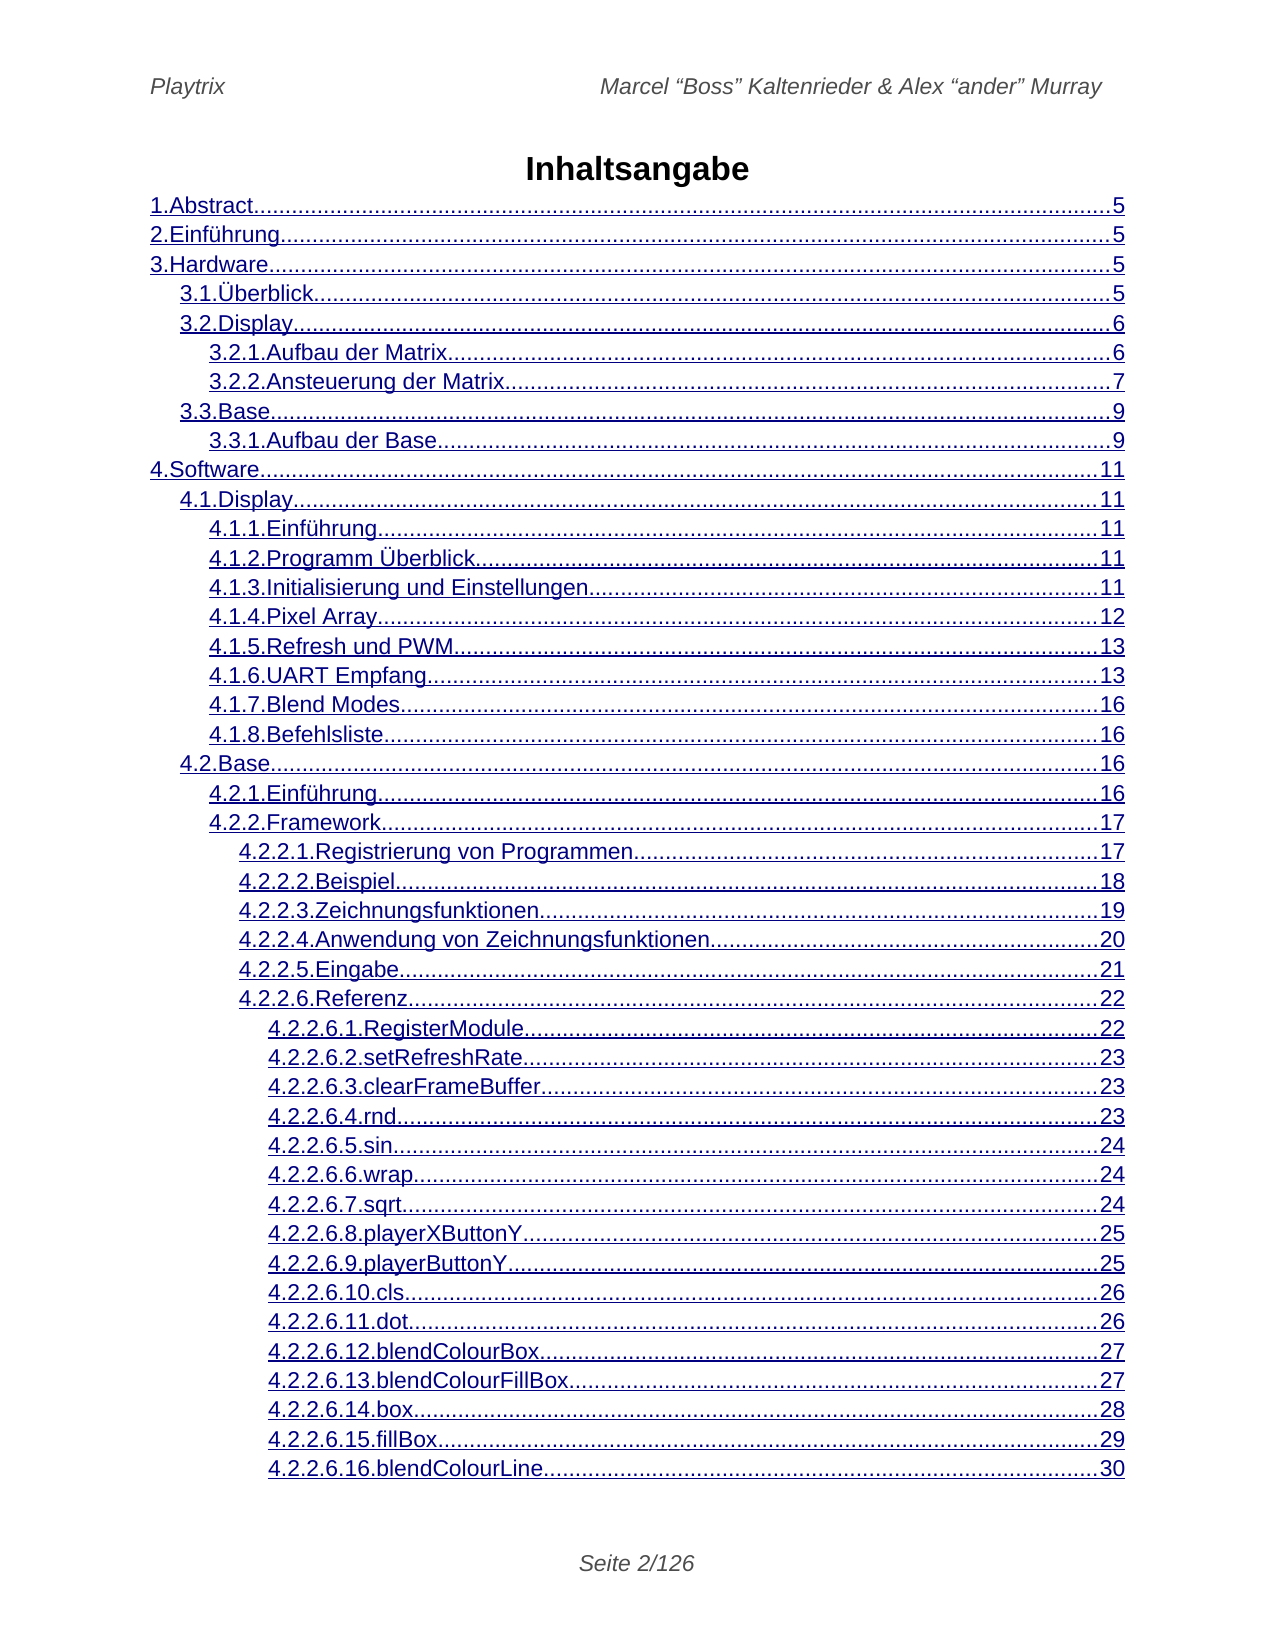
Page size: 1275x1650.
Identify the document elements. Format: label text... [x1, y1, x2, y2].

text 4.2.2.6.6.wrap 24 [268, 1162, 1125, 1184]
text 4.2.2.6.8.playerXButtonY 25 [268, 1221, 1125, 1243]
text 4.2.2.6.15.fillBox 29 [268, 1427, 1125, 1449]
text 3.1.Überblick 5 [179, 281, 1125, 303]
text 4.2.2.6.5.sin 24 [268, 1133, 1125, 1155]
text 3.2.1.Aufbau der Matrix 6 [209, 340, 1125, 362]
text 3.3.Base 9 [179, 398, 1125, 420]
text 4.1.3.Initialisierung und Einstellungen 11 [209, 575, 1125, 597]
text 2.Einführung 5 [150, 222, 1125, 244]
text 3.2.Display 6 [179, 310, 1125, 332]
text 4.2.2.6.10.cls 26 [268, 1280, 1125, 1302]
text 4.Software 11 [150, 457, 1125, 479]
text 4.2.2.1.Registrierung von Programmen 17 [238, 839, 1125, 861]
subtitle Inhaltsangabe [150, 150, 1125, 187]
text 4.1.6.UART Empfang 13 [209, 663, 1125, 685]
text 4.2.2.6.14.box 28 [268, 1397, 1125, 1419]
text 4.2.2.Framework 17 [209, 810, 1125, 832]
text 4.2.2.6.13.blendColourFillBox 27 [268, 1368, 1125, 1390]
text 4.2.2.6.2.setRefreshRate 23 [268, 1045, 1125, 1067]
text 4.2.Base 16 [179, 751, 1125, 773]
text 4.2.1.Einführung 16 [209, 780, 1125, 802]
text 4.2.2.2.Beispiel 18 [238, 868, 1125, 890]
text 3.3.1.Aufbau der Base 9 [209, 428, 1125, 450]
text 4.1.1.Einführung 11 [209, 516, 1125, 538]
text 4.2.2.6.16.blendColourLine 30 [268, 1456, 1125, 1478]
text 4.2.2.6.12.blendColourBox 27 [268, 1338, 1125, 1360]
text 4.2.2.5.Eingabe 21 [238, 957, 1125, 979]
text 4.2.2.6.9.playerButtonY 25 [268, 1250, 1125, 1272]
text 4.2.2.6.Referenz 22 [238, 986, 1125, 1008]
text 4.2.2.3.Zeichnungsfunktionen 19 [238, 898, 1125, 920]
text 4.2.2.6.3.clearFrameBuffer 23 [268, 1074, 1125, 1096]
text 3.Hardware 5 [150, 252, 1125, 274]
text 4.1.4.Pixel Array 12 [209, 604, 1125, 626]
text 4.1.2.Programm Überblick 11 [209, 545, 1125, 567]
text 4.2.2.6.4.rnd 23 [268, 1103, 1125, 1125]
text 4.2.2.4.Anwendung von Zeichnungsfunktionen 20 [238, 927, 1125, 949]
text 3.2.2.Ansteuerung der Matrix 7 [209, 369, 1125, 391]
text 4.2.2.6.7.sqrt 24 [268, 1192, 1125, 1214]
text 4.1.7.Blend Modes 16 [209, 692, 1125, 714]
text 4.2.2.6.11.dot 26 [268, 1309, 1125, 1331]
text 4.2.2.6.1.RegisterModule 22 [268, 1015, 1125, 1037]
text 4.1.5.Refresh und PWM 13 [209, 633, 1125, 655]
text 4.1.Display 11 [179, 487, 1125, 509]
text 4.1.8.Befehlsliste 16 [209, 722, 1125, 744]
text 1.Abstract 5 [150, 193, 1125, 215]
